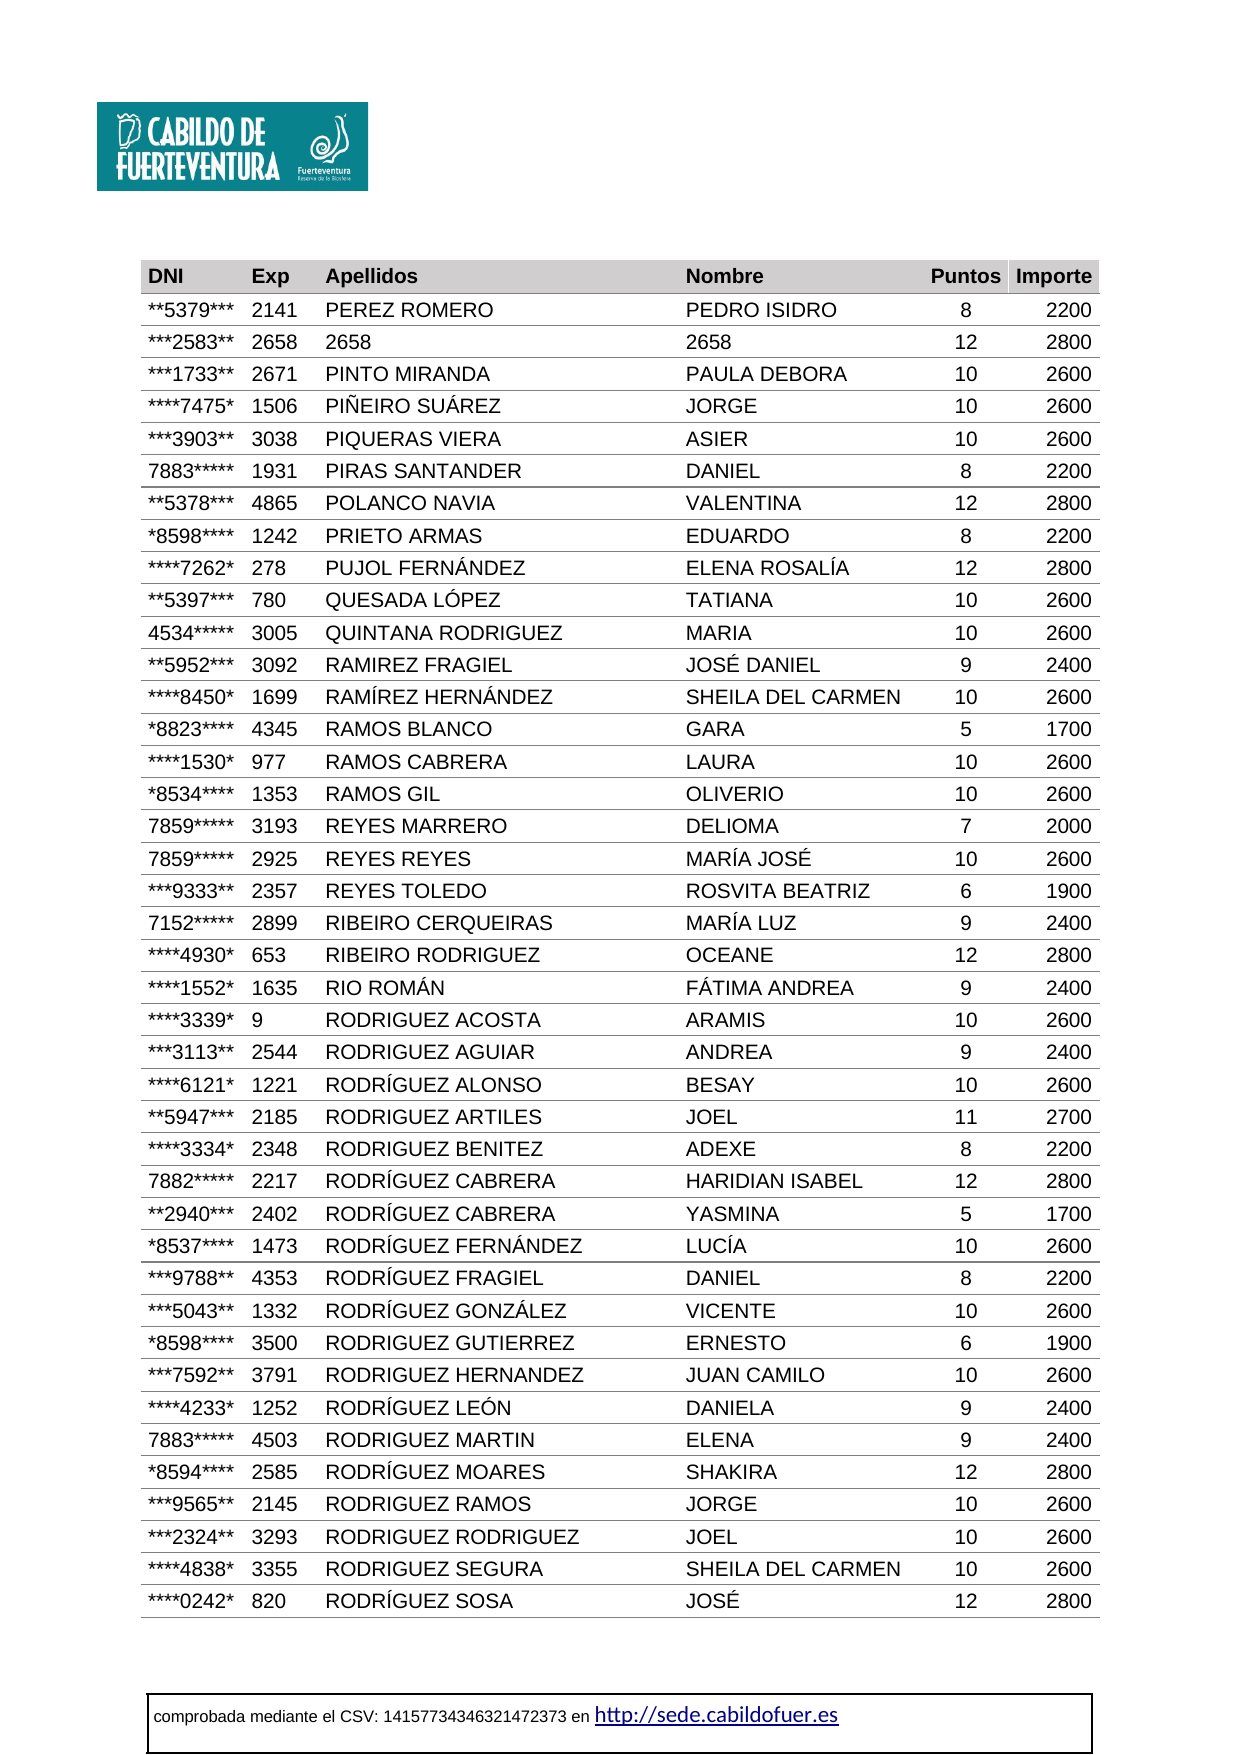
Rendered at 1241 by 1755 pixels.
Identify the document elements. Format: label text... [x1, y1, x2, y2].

table_cell REYES REYES [311, 843, 636, 874]
table_cell ****4930* [141, 940, 243, 971]
table_cell ****6121* [141, 1069, 243, 1100]
table_cell ROSVITA BEATRIZ [636, 875, 916, 906]
table_cell 10 [916, 1553, 1008, 1584]
table_cell *8537**** [141, 1230, 243, 1261]
table_cell 1473 [243, 1230, 311, 1261]
table_cell ELENA [636, 1424, 916, 1455]
table_cell **5952*** [141, 649, 243, 680]
table_cell ***2324** [141, 1521, 243, 1552]
table_cell 10 [916, 1069, 1008, 1100]
table_cell PIQUERAS VIERA [311, 423, 636, 454]
table_cell 6 [916, 875, 1008, 906]
table_cell 2899 [243, 907, 311, 938]
table_cell RODRIGUEZ HERNANDEZ [311, 1359, 636, 1391]
table_cell 2800 [1009, 488, 1099, 519]
table_cell RAMOS BLANCO [311, 714, 636, 745]
table_cell RIBEIRO CERQUEIRAS [311, 907, 636, 938]
table_cell SHAKIRA [636, 1456, 916, 1487]
table_cell ***3113** [141, 1036, 243, 1068]
table_cell JOSÉ [636, 1585, 916, 1617]
table_cell 2600 [1009, 584, 1099, 616]
table_cell RODRÍGUEZ FRAGIEL [311, 1263, 636, 1294]
table_cell 10 [916, 746, 1008, 777]
table_cell 10 [916, 584, 1008, 616]
table_cell 4534***** [141, 617, 243, 648]
table_cell 10 [916, 391, 1008, 422]
table_cell 8 [916, 520, 1008, 551]
table_cell MARÍA JOSÉ [636, 843, 916, 874]
table_cell RODRIGUEZ MARTIN [311, 1424, 636, 1455]
table_cell 4503 [243, 1424, 311, 1455]
table_cell RODRIGUEZ ACOSTA [311, 1004, 636, 1035]
table_cell 2585 [243, 1456, 311, 1487]
table_cell OLIVERIO [636, 778, 916, 809]
table_cell 12 [916, 326, 1008, 357]
table_cell 8 [916, 455, 1008, 486]
table_cell 7859***** [141, 843, 243, 874]
table_header Nombre [636, 260, 916, 293]
table_cell 3791 [243, 1359, 311, 1391]
table_cell 10 [916, 617, 1008, 648]
table_cell 2600 [1009, 423, 1099, 454]
table_cell 2600 [1009, 843, 1099, 874]
table_cell *8598**** [141, 1327, 243, 1358]
table_cell 2600 [1009, 1069, 1099, 1100]
table_cell 2600 [1009, 1004, 1099, 1035]
table_cell 820 [243, 1585, 311, 1617]
table_cell 2658 [311, 326, 636, 357]
table_cell RODRIGUEZ BENITEZ [311, 1133, 636, 1164]
table_cell RODRÍGUEZ LEÓN [311, 1392, 636, 1423]
table_cell 3355 [243, 1553, 311, 1584]
table_cell 9 [916, 907, 1008, 938]
table_cell POLANCO NAVIA [311, 488, 636, 519]
table_cell 2671 [243, 358, 311, 389]
table_cell 8 [916, 1133, 1008, 1164]
table_cell 6 [916, 1327, 1008, 1358]
table_cell ARAMIS [636, 1004, 916, 1035]
table_cell 2600 [1009, 1553, 1099, 1584]
table_cell ***9565** [141, 1489, 243, 1520]
table_cell 2600 [1009, 1521, 1099, 1552]
table_cell 9 [916, 972, 1008, 1003]
table_cell ***3903** [141, 423, 243, 454]
table_cell REYES MARRERO [311, 810, 636, 842]
table_cell ***2583** [141, 326, 243, 357]
table_cell LAURA [636, 746, 916, 777]
table_cell **5379*** [141, 294, 243, 325]
table_cell 12 [916, 1166, 1008, 1197]
table_header Puntos [916, 260, 1008, 293]
table_cell RAMÍREZ HERNÁNDEZ [311, 681, 636, 712]
table_cell 10 [916, 1521, 1008, 1552]
table_header Importe [1009, 260, 1099, 293]
table_cell 2200 [1009, 520, 1099, 551]
table_cell REYES TOLEDO [311, 875, 636, 906]
table_cell 4345 [243, 714, 311, 745]
table_cell 2600 [1009, 778, 1099, 809]
table_cell 2200 [1009, 294, 1099, 325]
table_cell 2600 [1009, 746, 1099, 777]
table_cell 2800 [1009, 1166, 1099, 1197]
table_cell 5 [916, 714, 1008, 745]
table_cell 2700 [1009, 1101, 1099, 1132]
table_cell 1931 [243, 455, 311, 486]
table_cell RODRIGUEZ ARTILES [311, 1101, 636, 1132]
table_cell JOEL [636, 1101, 916, 1132]
table_cell 2600 [1009, 1295, 1099, 1326]
table_cell ****1552* [141, 972, 243, 1003]
table_cell 12 [916, 1456, 1008, 1487]
table_cell 653 [243, 940, 311, 971]
table_cell RODRÍGUEZ CABRERA [311, 1166, 636, 1197]
table_cell 2925 [243, 843, 311, 874]
table_cell 2141 [243, 294, 311, 325]
table_cell DANIELA [636, 1392, 916, 1423]
table_cell 7152***** [141, 907, 243, 938]
table_cell 1700 [1009, 1198, 1099, 1229]
table_cell RIO ROMÁN [311, 972, 636, 1003]
table_cell ****3339* [141, 1004, 243, 1035]
table_cell **5378*** [141, 488, 243, 519]
table_cell 10 [916, 843, 1008, 874]
table_cell GARA [636, 714, 916, 745]
table_cell JOSÉ DANIEL [636, 649, 916, 680]
table_cell TATIANA [636, 584, 916, 616]
table_cell RODRIGUEZ AGUIAR [311, 1036, 636, 1068]
table_cell 2600 [1009, 617, 1099, 648]
table_cell RODRÍGUEZ SOSA [311, 1585, 636, 1617]
table_cell 2400 [1009, 1036, 1099, 1068]
table_cell 1635 [243, 972, 311, 1003]
table_cell ***9333** [141, 875, 243, 906]
table_cell PRIETO ARMAS [311, 520, 636, 551]
table_cell SHEILA DEL CARMEN [636, 681, 916, 712]
table_cell 8 [916, 1263, 1008, 1294]
table_cell RODRÍGUEZ CABRERA [311, 1198, 636, 1229]
table_cell 10 [916, 1230, 1008, 1261]
table_cell 2600 [1009, 1489, 1099, 1520]
table_cell 2400 [1009, 1392, 1099, 1423]
table_cell 780 [243, 584, 311, 616]
table_cell **5947*** [141, 1101, 243, 1132]
table_cell YASMINA [636, 1198, 916, 1229]
table_cell 1353 [243, 778, 311, 809]
table_cell JUAN CAMILO [636, 1359, 916, 1391]
table_cell DANIEL [636, 1263, 916, 1294]
table_cell RODRIGUEZ SEGURA [311, 1553, 636, 1584]
table_cell ERNESTO [636, 1327, 916, 1358]
table_header Apellidos [311, 260, 636, 293]
table_cell 2800 [1009, 940, 1099, 971]
table_cell JORGE [636, 1489, 916, 1520]
table_cell 7883***** [141, 455, 243, 486]
table_cell RODRÍGUEZ MOARES [311, 1456, 636, 1487]
table_cell RAMIREZ FRAGIEL [311, 649, 636, 680]
table_cell RODRÍGUEZ ALONSO [311, 1069, 636, 1100]
table_cell 10 [916, 1489, 1008, 1520]
table_cell *8594**** [141, 1456, 243, 1487]
table_cell 12 [916, 552, 1008, 583]
table_cell 10 [916, 681, 1008, 712]
table_cell 1506 [243, 391, 311, 422]
table_cell 2402 [243, 1198, 311, 1229]
table_cell 7882***** [141, 1166, 243, 1197]
table_cell VICENTE [636, 1295, 916, 1326]
table_cell VALENTINA [636, 488, 916, 519]
table_cell ****0242* [141, 1585, 243, 1617]
table_cell 9 [243, 1004, 311, 1035]
table_cell 10 [916, 423, 1008, 454]
table_cell 5 [916, 1198, 1008, 1229]
table_cell ****7262* [141, 552, 243, 583]
table_cell OCEANE [636, 940, 916, 971]
table_cell RAMOS GIL [311, 778, 636, 809]
table_cell JOEL [636, 1521, 916, 1552]
table_cell PIÑEIRO SUÁREZ [311, 391, 636, 422]
table_cell *8534**** [141, 778, 243, 809]
table_cell 2658 [636, 326, 916, 357]
table_cell 2400 [1009, 907, 1099, 938]
table_cell 9 [916, 1392, 1008, 1423]
table_cell 977 [243, 746, 311, 777]
table_cell 2544 [243, 1036, 311, 1068]
table_cell ****4233* [141, 1392, 243, 1423]
table_cell RODRÍGUEZ GONZÁLEZ [311, 1295, 636, 1326]
table_cell LUCÍA [636, 1230, 916, 1261]
table_cell 2357 [243, 875, 311, 906]
table_cell 2600 [1009, 1230, 1099, 1261]
table_cell QUESADA LÓPEZ [311, 584, 636, 616]
table_cell PUJOL FERNÁNDEZ [311, 552, 636, 583]
table_cell RODRIGUEZ GUTIERREZ [311, 1327, 636, 1358]
table_cell 7859***** [141, 810, 243, 842]
table_cell 10 [916, 1004, 1008, 1035]
table_cell 2800 [1009, 1456, 1099, 1487]
table_header Exp [243, 260, 311, 293]
table_cell MARÍA LUZ [636, 907, 916, 938]
table_cell 9 [916, 1036, 1008, 1068]
table_cell PIRAS SANTANDER [311, 455, 636, 486]
table_cell 2658 [243, 326, 311, 357]
table_cell PEDRO ISIDRO [636, 294, 916, 325]
table_cell 9 [916, 1424, 1008, 1455]
table_cell RODRIGUEZ RAMOS [311, 1489, 636, 1520]
table_cell 2600 [1009, 1359, 1099, 1391]
table_cell 3193 [243, 810, 311, 842]
table_cell 12 [916, 940, 1008, 971]
table_cell 10 [916, 778, 1008, 809]
table_cell 10 [916, 1295, 1008, 1326]
table_cell 2348 [243, 1133, 311, 1164]
table_cell 278 [243, 552, 311, 583]
table_cell ****8450* [141, 681, 243, 712]
table_cell RODRIGUEZ RODRIGUEZ [311, 1521, 636, 1552]
table_cell 2400 [1009, 649, 1099, 680]
table_cell ****4838* [141, 1553, 243, 1584]
table_cell 1221 [243, 1069, 311, 1100]
table_cell 10 [916, 358, 1008, 389]
table_cell QUINTANA RODRIGUEZ [311, 617, 636, 648]
table_cell 10 [916, 1359, 1008, 1391]
table_cell 12 [916, 488, 1008, 519]
table_cell PINTO MIRANDA [311, 358, 636, 389]
table_cell ASIER [636, 423, 916, 454]
table_cell DELIOMA [636, 810, 916, 842]
table_cell 7883***** [141, 1424, 243, 1455]
table_cell ADEXE [636, 1133, 916, 1164]
table_cell ****7475* [141, 391, 243, 422]
table_cell ANDREA [636, 1036, 916, 1068]
table_cell 2185 [243, 1101, 311, 1132]
table_cell 2200 [1009, 1133, 1099, 1164]
table_cell 4865 [243, 488, 311, 519]
table_cell 3038 [243, 423, 311, 454]
table_cell 3500 [243, 1327, 311, 1358]
table_cell 3005 [243, 617, 311, 648]
table_cell RAMOS CABRERA [311, 746, 636, 777]
table_cell 2217 [243, 1166, 311, 1197]
table_cell 1900 [1009, 1327, 1099, 1358]
table_cell 2800 [1009, 1585, 1099, 1617]
table_cell DANIEL [636, 455, 916, 486]
table_cell ***7592** [141, 1359, 243, 1391]
table_cell 9 [916, 649, 1008, 680]
table_cell **2940*** [141, 1198, 243, 1229]
table_cell 3293 [243, 1521, 311, 1552]
table_cell EDUARDO [636, 520, 916, 551]
table_cell RODRÍGUEZ FERNÁNDEZ [311, 1230, 636, 1261]
table_cell ****3334* [141, 1133, 243, 1164]
table_cell 2145 [243, 1489, 311, 1520]
table_cell ELENA ROSALÍA [636, 552, 916, 583]
table_cell 2800 [1009, 552, 1099, 583]
table_cell 1900 [1009, 875, 1099, 906]
table_cell 7 [916, 810, 1008, 842]
table_cell ***9788** [141, 1263, 243, 1294]
table_cell ****1530* [141, 746, 243, 777]
table_cell 11 [916, 1101, 1008, 1132]
table_cell PAULA DEBORA [636, 358, 916, 389]
table_cell 1252 [243, 1392, 311, 1423]
table_cell ***5043** [141, 1295, 243, 1326]
table_cell 12 [916, 1585, 1008, 1617]
table_cell 2600 [1009, 681, 1099, 712]
table_cell JORGE [636, 391, 916, 422]
table_cell 2600 [1009, 391, 1099, 422]
table_header DNI [141, 260, 243, 293]
table_cell 1242 [243, 520, 311, 551]
table_cell 2800 [1009, 326, 1099, 357]
table_cell BESAY [636, 1069, 916, 1100]
table_cell MARIA [636, 617, 916, 648]
table_cell 4353 [243, 1263, 311, 1294]
table_cell 2400 [1009, 1424, 1099, 1455]
table_cell SHEILA DEL CARMEN [636, 1553, 916, 1584]
table_cell *8823**** [141, 714, 243, 745]
table_cell 2400 [1009, 972, 1099, 1003]
table_cell 1699 [243, 681, 311, 712]
table_cell 2000 [1009, 810, 1099, 842]
table_cell 1332 [243, 1295, 311, 1326]
table_cell ***1733** [141, 358, 243, 389]
table_cell **5397*** [141, 584, 243, 616]
table_cell 2600 [1009, 358, 1099, 389]
table_cell 1700 [1009, 714, 1099, 745]
table_cell HARIDIAN ISABEL [636, 1166, 916, 1197]
table_cell 8 [916, 294, 1008, 325]
table_cell RIBEIRO RODRIGUEZ [311, 940, 636, 971]
table_cell 3092 [243, 649, 311, 680]
table_cell PEREZ ROMERO [311, 294, 636, 325]
table_cell *8598**** [141, 520, 243, 551]
table_cell 2200 [1009, 1263, 1099, 1294]
table_cell FÁTIMA ANDREA [636, 972, 916, 1003]
table_cell 2200 [1009, 455, 1099, 486]
